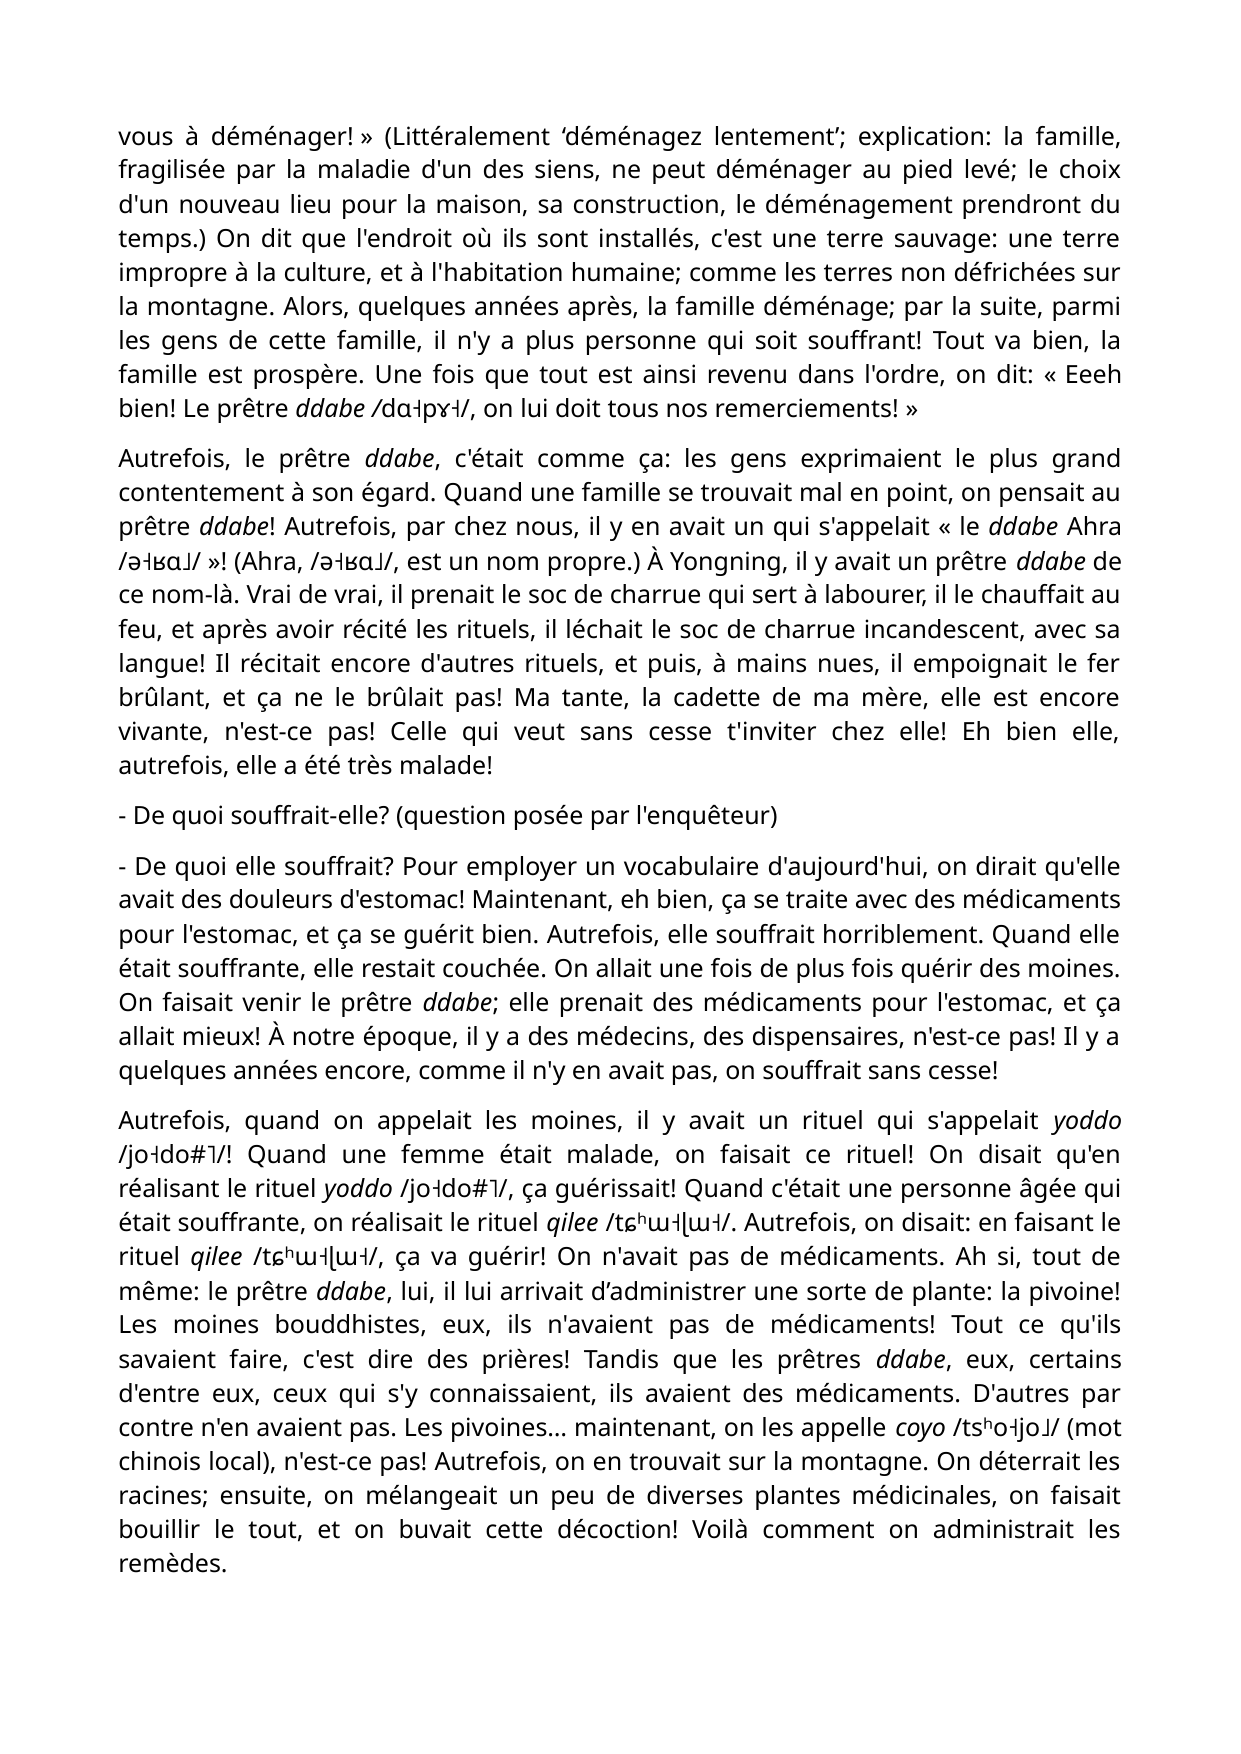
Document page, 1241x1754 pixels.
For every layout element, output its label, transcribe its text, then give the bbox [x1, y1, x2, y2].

text - De quoi elle souffrait? Pour employer un vocabulaire d'aujourd'hui, on dirait qu'elle avait des douleurs d'estomac! Maintenant, eh bien, ça se traite avec des médicaments pour l'estomac, et ça se guérit bien. Autrefois, elle souffrait horriblement. Quand elle était souffrante, elle restait couchée. On allait une fois de plus fois quérir des moines. On faisait venir le prêtre ddabe; elle prenait des médicaments pour l'estomac, et ça allait mieux! À notre époque, il y a des médecins, des dispensaires, n'est-ce pas! Il y a quelques années encore, comme il n'y en avait pas, on souffrait sans cesse! [118, 848, 1122, 1087]
text Autrefois, le prêtre ddabe, c'était comme ça: les gens exprimaient le plus grand contentement à son égard. Quand une famille se trouvait mal en point, on pensait au prêtre ddabe! Autrefois, par chez nous, il y en avait un qui s'appelait « le ddabe Ahra /ə˧ʁɑ˩/ »! (Ahra, /ə˧ʁɑ˩/, est un nom propre.) À Yongning, il y avait un prêtre ddabe de ce nom-là. Vrai de vrai, il prenait le soc de charrue qui sert à labourer, il le chauffait au feu, et après avoir récité les rituels, il léchait le soc de charrue incandescent, avec sa langue! Il récitait encore d'autres rituels, et puis, à mains nues, il empoignait le fer brûlant, et ça ne le brûlait pas! Ma tante, la cadette de ma mère, elle est encore vivante, n'est-ce pas! Celle qui veut sans cesse t'inviter chez elle! Eh bien elle, autrefois, elle a été très malade! [118, 441, 1122, 782]
text - De quoi souffrait-elle? (question posée par l'enquêteur) [118, 798, 1122, 832]
text vous à déménager! » (Littéralement ‘déménagez lentement’; explication: la famille, fragilisée par la maladie d'un des siens, ne peut déménager au pied levé; le choix d'un nouveau lieu pour la maison, sa construction, le déménagement prendront du temps.) On dit que l'endroit où ils sont installés, c'est une terre sauvage: une terre impropre à la culture, et à l'habitation humaine; comme les terres non défrichées sur la montagne. Alors, quelques années après, la famille déménage; par la suite, parmi les gens de cette famille, il n'y a plus personne qui soit souffrant! Tout va bien, la famille est prospère. Une fois que tout est ainsi revenu dans l'ordre, on dit: « Eeeh bien! Le prêtre ddabe /dɑ˧pɤ˧/, on lui doit tous nos remerciements! » [118, 118, 1122, 425]
text Autrefois, quand on appelait les moines, il y avait un rituel qui s'appelait yoddo /jo˧do#˥/! Quand une femme était malade, on faisait ce rituel! On disait qu'en réalisant le rituel yoddo /jo˧do#˥/, ça guérissait! Quand c'était une personne âgée qui était souffrante, on réalisait le rituel qilee /tɕʰɯ˧ɭɯ˧/. Autrefois, on disait: en faisant le rituel qilee /tɕʰɯ˧ɭɯ˧/, ça va guérir! On n'avait pas de médicaments. Ah si, tout de même: le prêtre ddabe, lui, il lui arrivait d’administrer une sorte de plante: la pivoine! Les moines bouddhistes, eux, ils n'avaient pas de médicaments! Tout ce qu'ils savaient faire, c'est dire des prières! Tandis que les prêtres ddabe, eux, certains d'entre eux, ceux qui s'y connaissaient, ils avaient des médicaments. D'autres par contre n'en avaient pas. Les pivoines… maintenant, on les appelle coyo /tsʰo˧jo˩/ (mot chinois local), n'est-ce pas! Autrefois, on en trouvait sur la montagne. On déterrait les racines; ensuite, on mélangeait un peu de diverses plantes médicinales, on faisait bouillir le tout, et on buvait cette décoction! Voilà comment on administrait les remèdes. [118, 1103, 1122, 1580]
